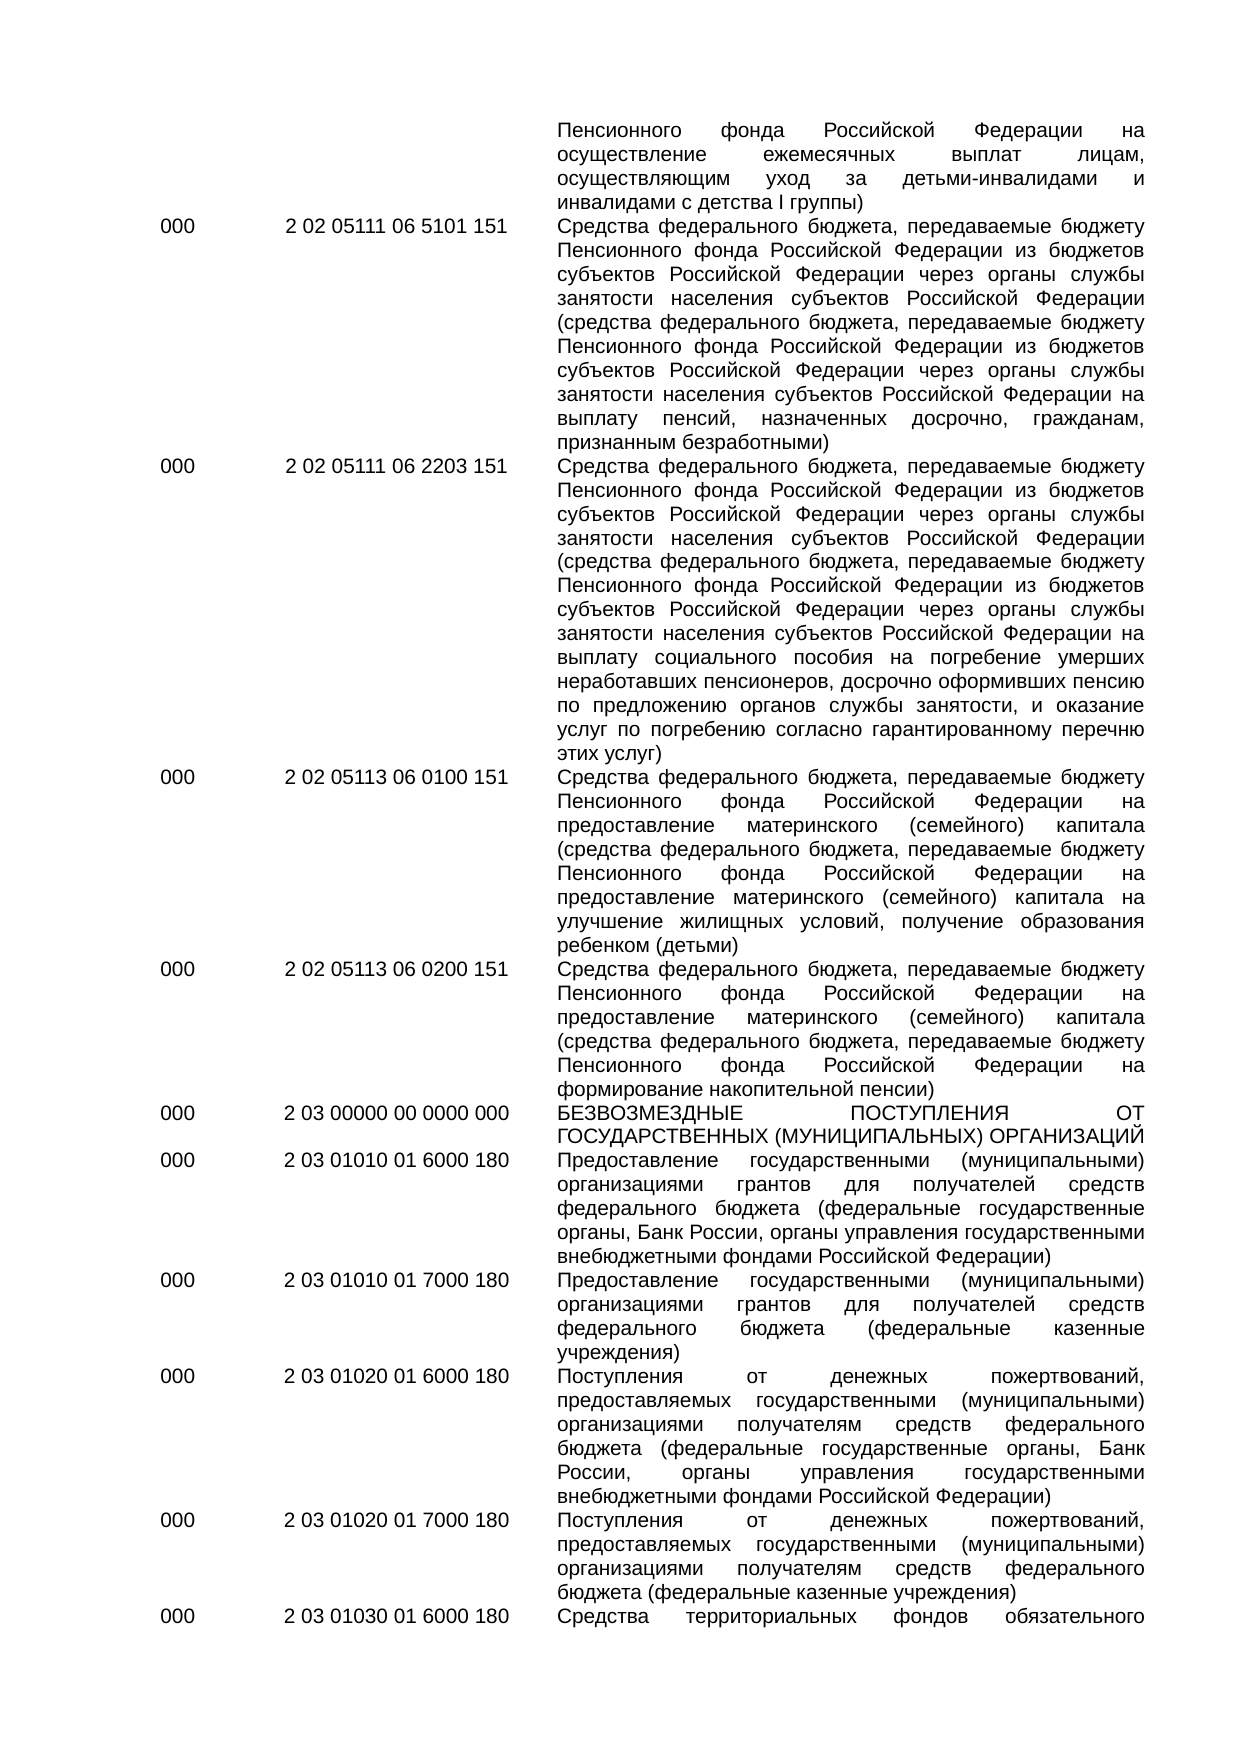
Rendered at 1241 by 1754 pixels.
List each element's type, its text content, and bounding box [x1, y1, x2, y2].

table_cell 000 [118, 1100, 237, 1148]
table_cell [118, 118, 237, 214]
table_cell 000 [118, 957, 237, 1100]
table_cell 000 [118, 214, 237, 453]
table_cell 000 [118, 1508, 237, 1603]
table_cell 2 03 01010 01 7000 180 [237, 1268, 556, 1364]
table_cell 000 [118, 765, 237, 957]
table_cell Средства федерального бюджета, передаваемые бюджету Пенсионного фонда Российской Федерации на предоставление материнского (семейного) капитала (средства федерального бюджета, передаваемые бюджету Пенсионного фонда Российской Федерации на формирование накопительной пенсии) [556, 957, 1146, 1100]
table_cell 2 03 01010 01 6000 180 [237, 1148, 556, 1268]
table_cell Средства территориальных фондов обязательного [556, 1604, 1146, 1627]
table_cell 2 02 05113 06 0100 151 [237, 765, 556, 957]
table_cell [237, 118, 556, 214]
table_cell 2 03 00000 00 0000 000 [237, 1100, 556, 1148]
table_cell Пенсионного фонда Российской Федерации на осуществление ежемесячных выплат лицам, осуществляющим уход за детьми-инвалидами и инвалидами с детства I группы) [556, 118, 1146, 214]
table_cell Поступления от денежных пожертвований, предоставляемых государственными (муниципальными) организациями получателям средств федерального бюджета (федеральные государственные органы, Банк России, органы управления государственными внебюджетными фондами Российской Федерации) [556, 1364, 1146, 1508]
table_cell Средства федерального бюджета, передаваемые бюджету Пенсионного фонда Российской Федерации на предоставление материнского (семейного) капитала (средства федерального бюджета, передаваемые бюджету Пенсионного фонда Российской Федерации на предоставление материнского (семейного) капитала на улучшение жилищных условий, получение образования ребенком (детьми) [556, 765, 1146, 957]
table_cell 2 02 05111 06 5101 151 [237, 214, 556, 453]
table_cell Поступления от денежных пожертвований, предоставляемых государственными (муниципальными) организациями получателям средств федерального бюджета (федеральные казенные учреждения) [556, 1508, 1146, 1603]
table_cell 2 02 05111 06 2203 151 [237, 454, 556, 765]
table_cell 2 03 01020 01 6000 180 [237, 1364, 556, 1508]
table_cell 2 02 05113 06 0200 151 [237, 957, 556, 1100]
table_cell 2 03 01030 01 6000 180 [237, 1604, 556, 1627]
table_cell 2 03 01020 01 7000 180 [237, 1508, 556, 1603]
table_cell 000 [118, 454, 237, 765]
table_cell Средства федерального бюджета, передаваемые бюджету Пенсионного фонда Российской Федерации из бюджетов субъектов Российской Федерации через органы службы занятости населения субъектов Российской Федерации (средства федерального бюджета, передаваемые бюджету Пенсионного фонда Российской Федерации из бюджетов субъектов Российской Федерации через органы службы занятости населения субъектов Российской Федерации на выплату социального пособия на погребение умерших неработавших пенсионеров, досрочно оформивших пенсию по предложению органов службы занятости, и оказание услуг по погребению согласно гарантированному перечню этих услуг) [556, 454, 1146, 765]
table_cell БЕЗВОЗМЕЗДНЫЕ ПОСТУПЛЕНИЯ ОТ ГОСУДАРСТВЕННЫХ (МУНИЦИПАЛЬНЫХ) ОРГАНИЗАЦИЙ [556, 1100, 1146, 1148]
table_cell Средства федерального бюджета, передаваемые бюджету Пенсионного фонда Российской Федерации из бюджетов субъектов Российской Федерации через органы службы занятости населения субъектов Российской Федерации (средства федерального бюджета, передаваемые бюджету Пенсионного фонда Российской Федерации из бюджетов субъектов Российской Федерации через органы службы занятости населения субъектов Российской Федерации на выплату пенсий, назначенных досрочно, гражданам, признанным безработными) [556, 214, 1146, 453]
table_cell 000 [118, 1148, 237, 1268]
table_cell Предоставление государственными (муниципальными) организациями грантов для получателей средств федерального бюджета (федеральные казенные учреждения) [556, 1268, 1146, 1364]
table_cell 000 [118, 1364, 237, 1508]
table_cell Предоставление государственными (муниципальными) организациями грантов для получателей средств федерального бюджета (федеральные государственные органы, Банк России, органы управления государственными внебюджетными фондами Российской Федерации) [556, 1148, 1146, 1268]
table_cell 000 [118, 1604, 237, 1627]
table_cell 000 [118, 1268, 237, 1364]
